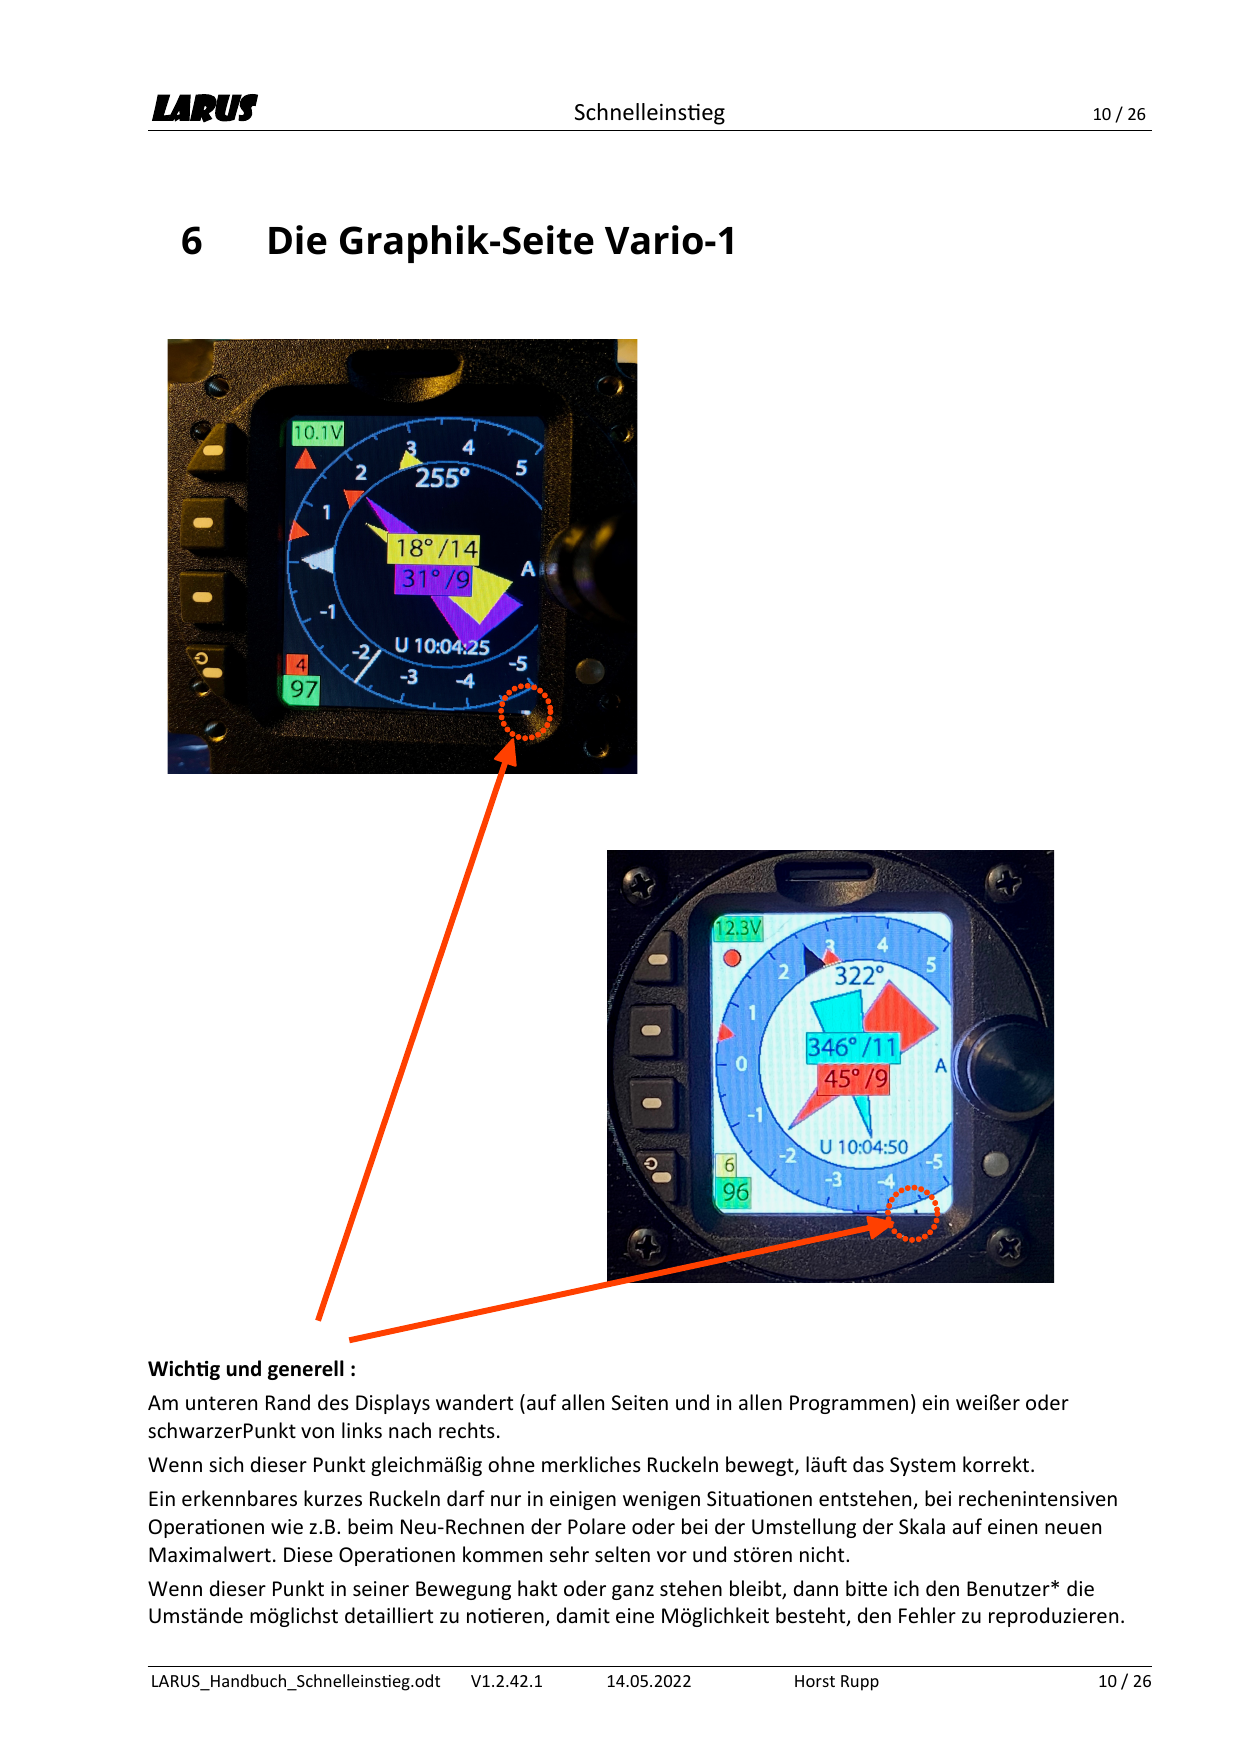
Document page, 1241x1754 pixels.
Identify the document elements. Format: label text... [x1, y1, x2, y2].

picture [890, 1189, 935, 1238]
subtitle Die Graphik-Seite Vario-1 [148, 178, 1128, 289]
text Wenn dieser Punkt in seiner Bewegung hakt oder ganz stehen bleibt, dann bitte ich den Benutzer* die Umstände möglichst detailliert zu notieren, damit eine Möglichkeit besteht, den Fehler zu reproduzieren. [148, 1574, 1152, 1630]
picture [167, 339, 638, 774]
text Wichtig und generell : [148, 1354, 1152, 1382]
picture [502, 687, 549, 737]
text Ein erkennbares kurzes Ruckeln darf nur in einigen wenigen Situationen entstehen, bei rechenintensiven Operationen wie z.B. beim Neu-Rechnen der Polare oder bei der Umstellung der Skala auf einen neuen Maximalwert. Diese Operationen kommen sehr selten vor und stören nicht. [148, 1484, 1152, 1568]
picture [607, 850, 1055, 1283]
text Am unteren Rand des Displays wandert (auf allen Seiten und in allen Programmen) ein weißer oder schwarzerPunkt von links nach rechts. [148, 1388, 1152, 1444]
subtitle Wenn sich dieser Punkt gleichmäßig ohne merkliches Ruckeln bewegt, läuft das System korrekt. [148, 1450, 1152, 1478]
